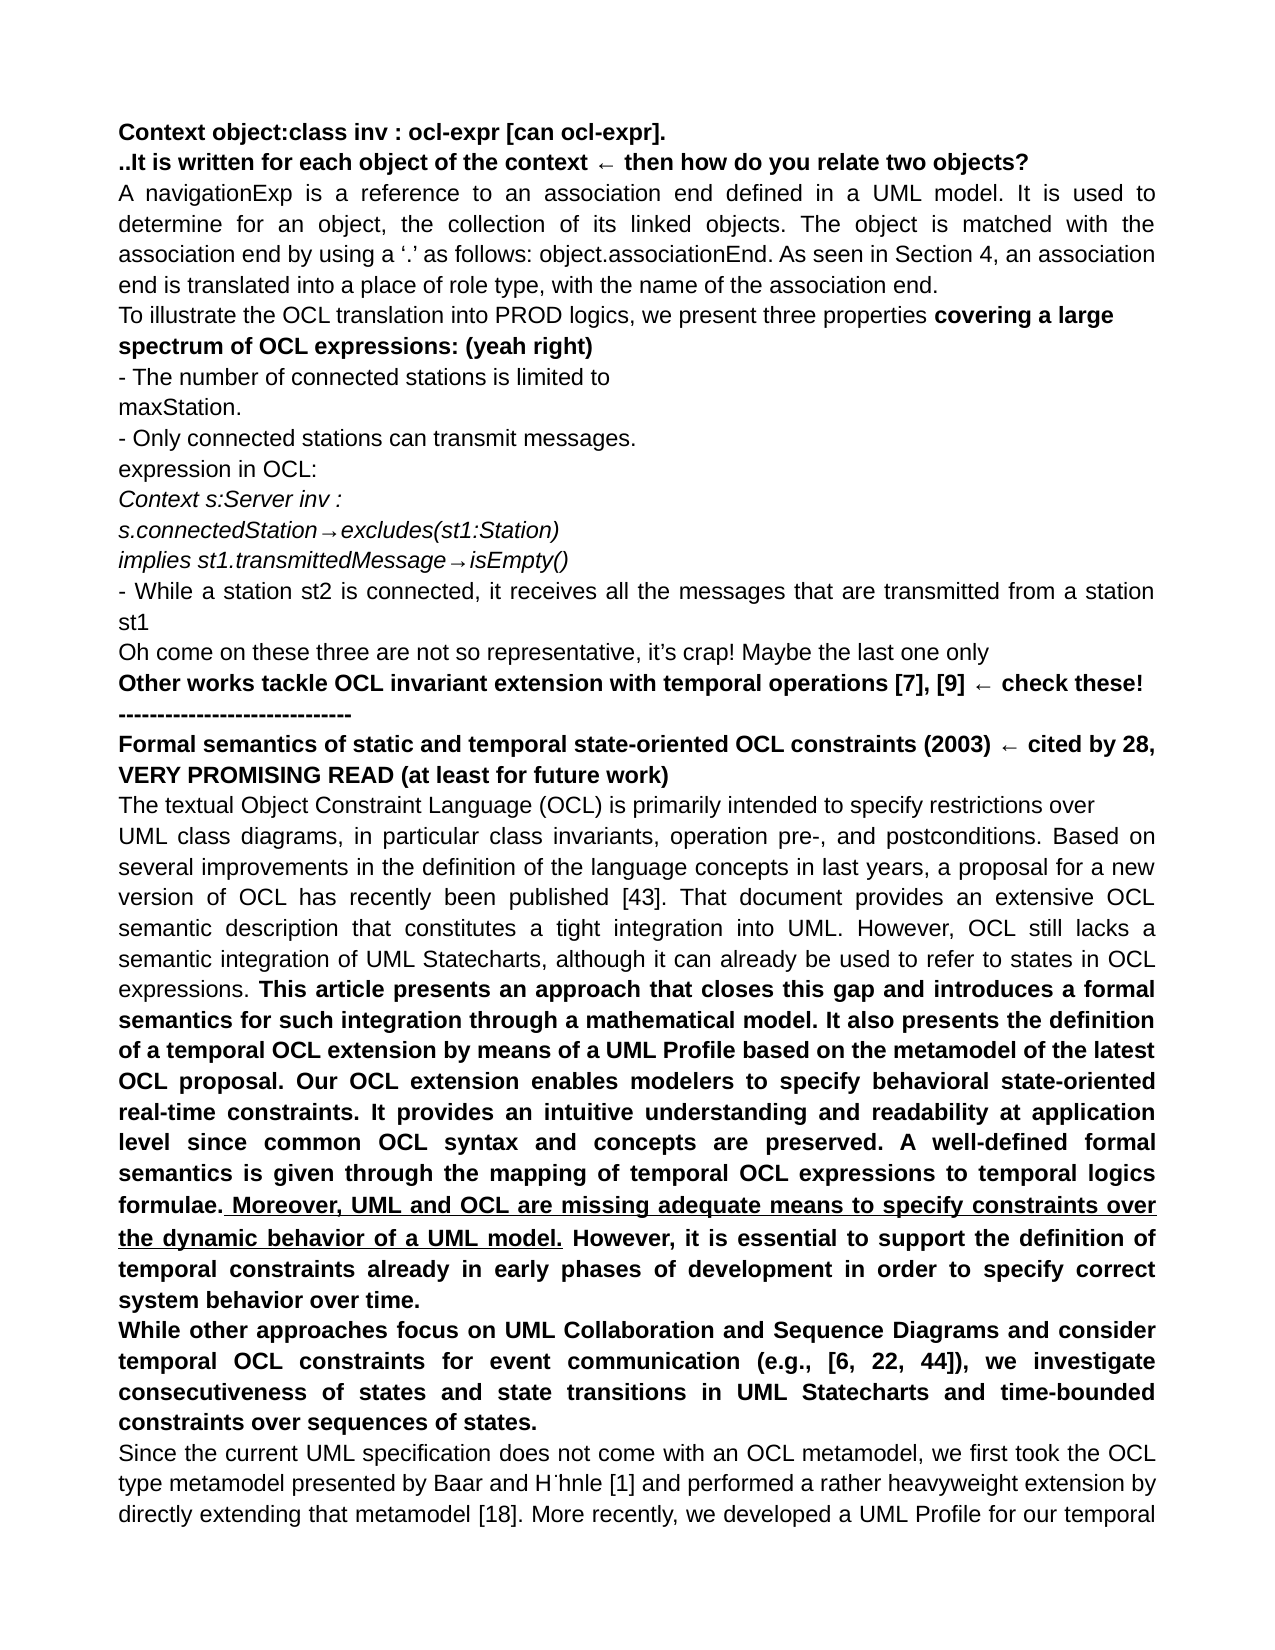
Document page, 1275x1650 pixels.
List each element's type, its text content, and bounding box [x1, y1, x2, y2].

text expression in OCL: [118, 455, 1157, 482]
text spectrum of OCL expressions: (yeah right) [118, 332, 1157, 359]
text - While a station st2 is connected, it receives all the messages that are transmitted from a station st1 [118, 577, 1157, 635]
text s.connectedStation→excludes(st1:Station) [118, 516, 1157, 543]
text Context object:class inv : ocl-expr [can ocl-expr]. [118, 118, 1157, 145]
text - The number of connected stations is limited to [118, 363, 1157, 390]
text To illustrate the OCL translation into PROD logics, we present three properties covering a large [118, 302, 1157, 329]
text Context s:Server inv : [118, 486, 1157, 512]
text Other works tackle OCL invariant extension with temporal operations [7], [9] ← check these! [118, 669, 1157, 696]
text The textual Object Constraint Language (OCL) is primarily intended to specify restrictions over [118, 792, 1157, 819]
text implies st1.transmittedMessage→isEmpty() [118, 547, 1157, 574]
text Since the current UML specification does not come with an OCL metamodel, we first took the OCL type metamodel presented by Baar and H ̈hnle [1] and performed a rather heavyweight extension by directly extending that metamodel [18]. More recently, we developed a UML Profile for our temporal [118, 1439, 1157, 1527]
text ------------------------------ [118, 700, 1157, 727]
text ..It is written for each object of the context ← then how do you relate two objects? [118, 149, 1157, 176]
text A navigationExp is a reference to an association end defined in a UML model. It is used to determine for an object, the collection of its linked objects. The object is matched with the association end by using a ‘.’ as follows: object.associationEnd. As seen in Section 4, an association end is translated into a place of role type, with the name of the association end. [118, 179, 1157, 298]
text While other approaches focus on UML Collaboration and Sequence Diagrams and consider temporal OCL constraints for event communication (e.g., [6, 22, 44]), we investigate consecutiveness of states and state transitions in UML Statecharts and time-bounded constraints over sequences of states. [118, 1317, 1157, 1435]
text - Only connected stations can transmit messages. [118, 424, 1157, 451]
text Oh come on these three are not so representative, it’s crap! Maybe the last one only [118, 639, 1157, 666]
text Formal semantics of static and temporal state-oriented OCL constraints (2003) ← cited by 28, VERY PROMISING READ (at least for future work) [118, 731, 1157, 788]
text UML class diagrams, in particular class invariants, operation pre-, and postconditions. Based on several improvements in the definition of the language concepts in last years, a proposal for a new version of OCL has recently been published [43]. That document provides an extensive OCL semantic description that constitutes a tight integration into UML. However, OCL still lacks a semantic integration of UML Statecharts, although it can already be used to refer to states in OCL expressions. This article presents an approach that closes this gap and introduces a formal semantics for such integration through a mathematical model. It also presents the definition of a temporal OCL extension by means of a UML Profile based on the metamodel of the latest OCL proposal. Our OCL extension enables modelers to specify behavioral state-oriented real-time constraints. It provides an intuitive understanding and readability at application level since common OCL syntax and concepts are preserved. A well-defined formal semantics is given through the mapping of temporal OCL expressions to temporal logics formulae. Moreover, UML and OCL are missing adequate means to specify constraints over the dynamic behavior of a UML model. However, it is essential to support the definition of temporal constraints already in early phases of development in order to specify correct system behavior over time. [118, 822, 1157, 1313]
text maxStation. [118, 394, 1157, 421]
